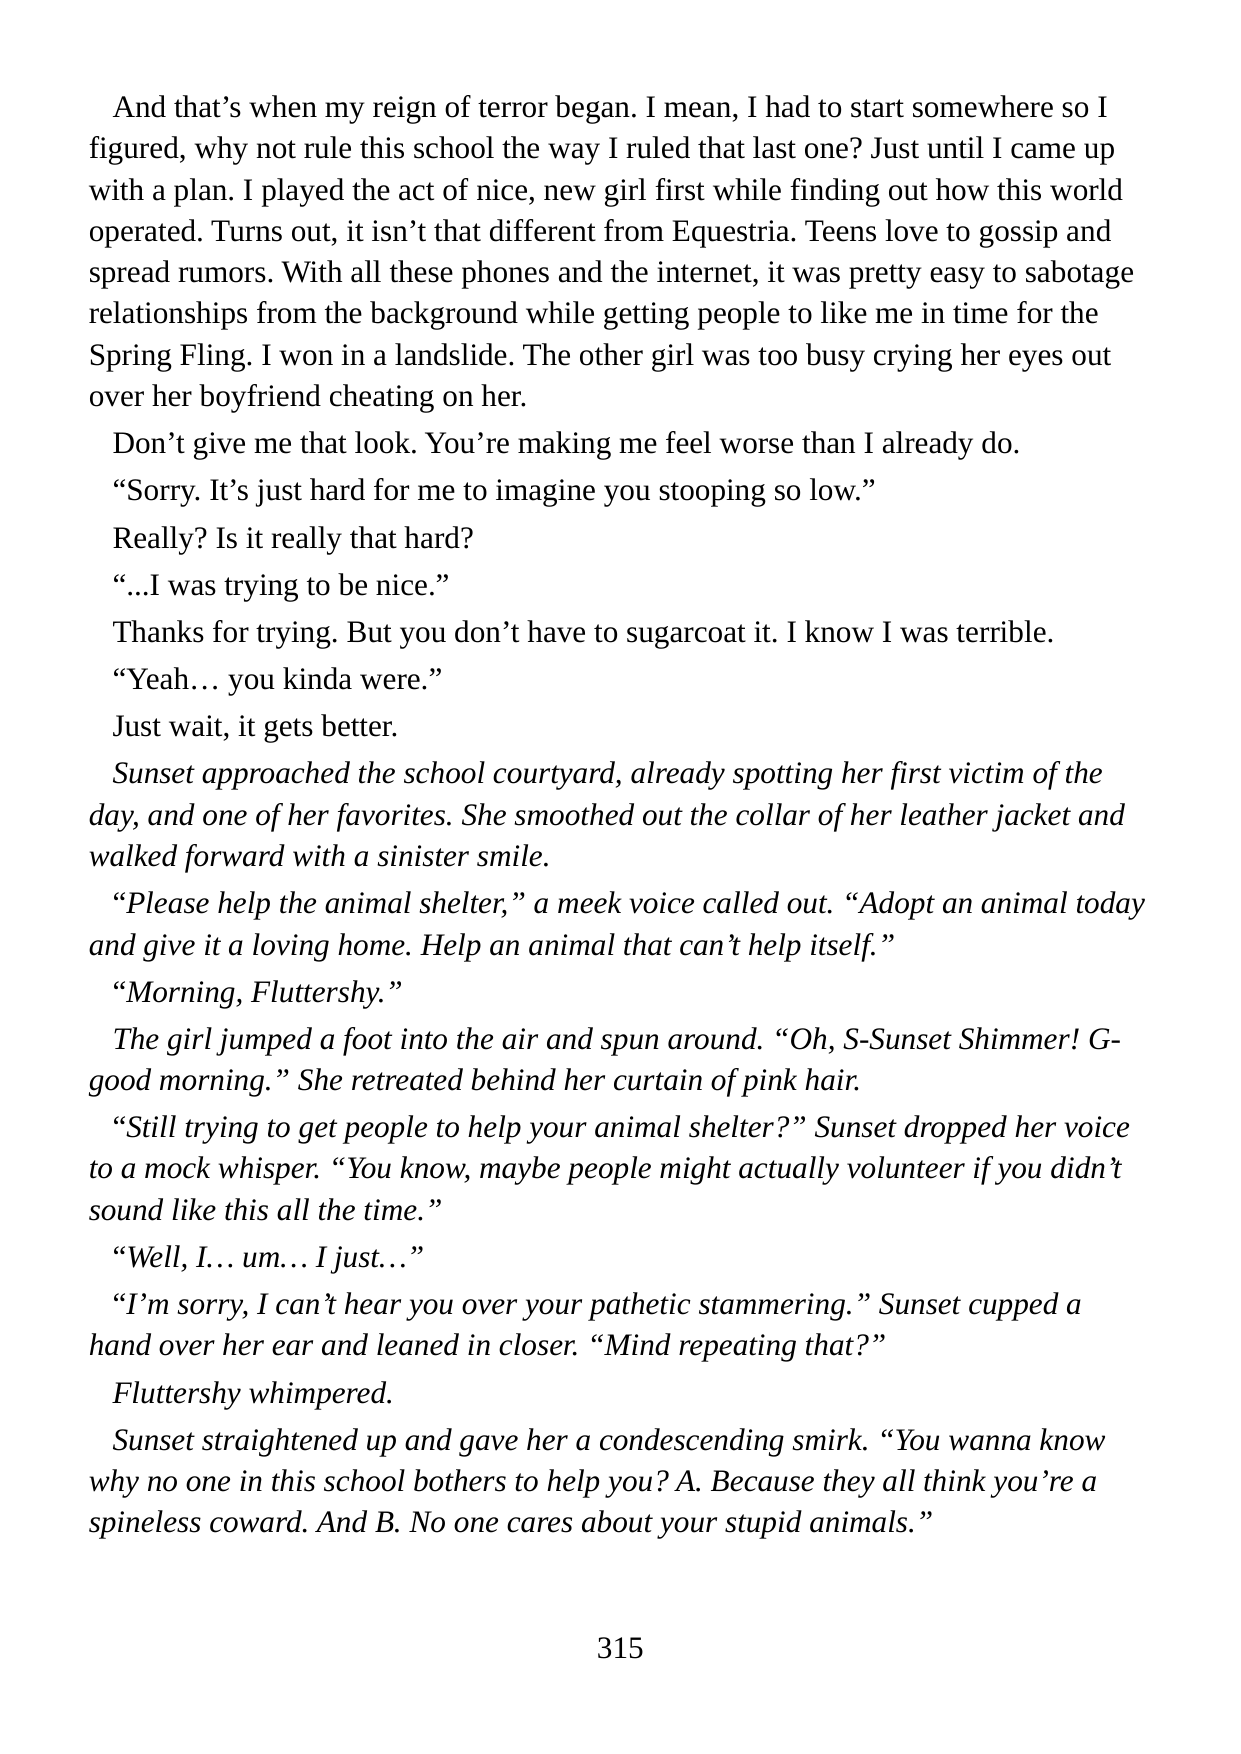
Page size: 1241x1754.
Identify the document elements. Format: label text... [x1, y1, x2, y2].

text “Still trying to get people to help your animal shelter?” Sunset dropped her voice to a mock whisper. “You know, maybe people might actually volunteer if you didn’t sound like this all the time.” [88, 1108, 1152, 1227]
text Fluttershy whimpered. [88, 1374, 1152, 1410]
text “I’m sorry, I can’t hear you over your pathetic stammering.” Sunset cupped a hand over her ear and leaned in closer. “Mind repeating that?” [88, 1285, 1152, 1363]
text The girl jumped a foot into the air and spun around. “Oh, S-Sunset Shimmer! G-good morning.” She retreated behind her curtain of pink hair. [88, 1020, 1152, 1097]
text Just wait, it gets better. [88, 708, 1152, 743]
text “Morning, Fluttershy.” [88, 973, 1152, 1009]
text “Please help the animal shelter,” a meek voice called out. “Adopt an animal today and give it a loving home. Help an animal that can’t help itself.” [88, 884, 1152, 962]
text Thanks for trying. But you don’t have to sugarcoat it. I know I was terrible. [88, 613, 1152, 649]
text “Sorry. It’s just hard for me to imagine you stooping so low.” [88, 472, 1152, 508]
text And that’s when my reign of terror began. I mean, I had to start somewhere so I figured, why not rule this school the way I ruled that last one? Just until I came up with a plan. I played the act of nice, new girl first while finding out how this world operated. Turns out, it isn’t that different from Equestria. Teens love to gossip and spread rumors. With all these phones and the internet, it was pretty easy to sabotage relationships from the background while getting people to like me in time for the Spring Fling. I won in a landslide. The other girl was too busy crying her eyes out over her boyfriend cheating on her. [88, 88, 1152, 413]
text Really? Is it really that hard? [88, 519, 1152, 555]
text “Well, I… um… I just…” [88, 1238, 1152, 1274]
text “Yeah… you kinda were.” [88, 660, 1152, 696]
text Don’t give me that look. You’re making me feel worse than I already do. [88, 424, 1152, 460]
text “...I was trying to be nice.” [88, 566, 1152, 602]
text Sunset approached the school courtyard, already spotting her first victim of the day, and one of her favorites. She smoothed out the collar of her leather jacket and walked forward with a sinister smile. [88, 755, 1152, 873]
text Sunset straightened up and gave her a condescending smirk. “You wanna know why no one in this school bothers to help you? A. Because they all think you’re a spineless coward. And B. No one cares about your stupid animals.” [88, 1421, 1152, 1539]
